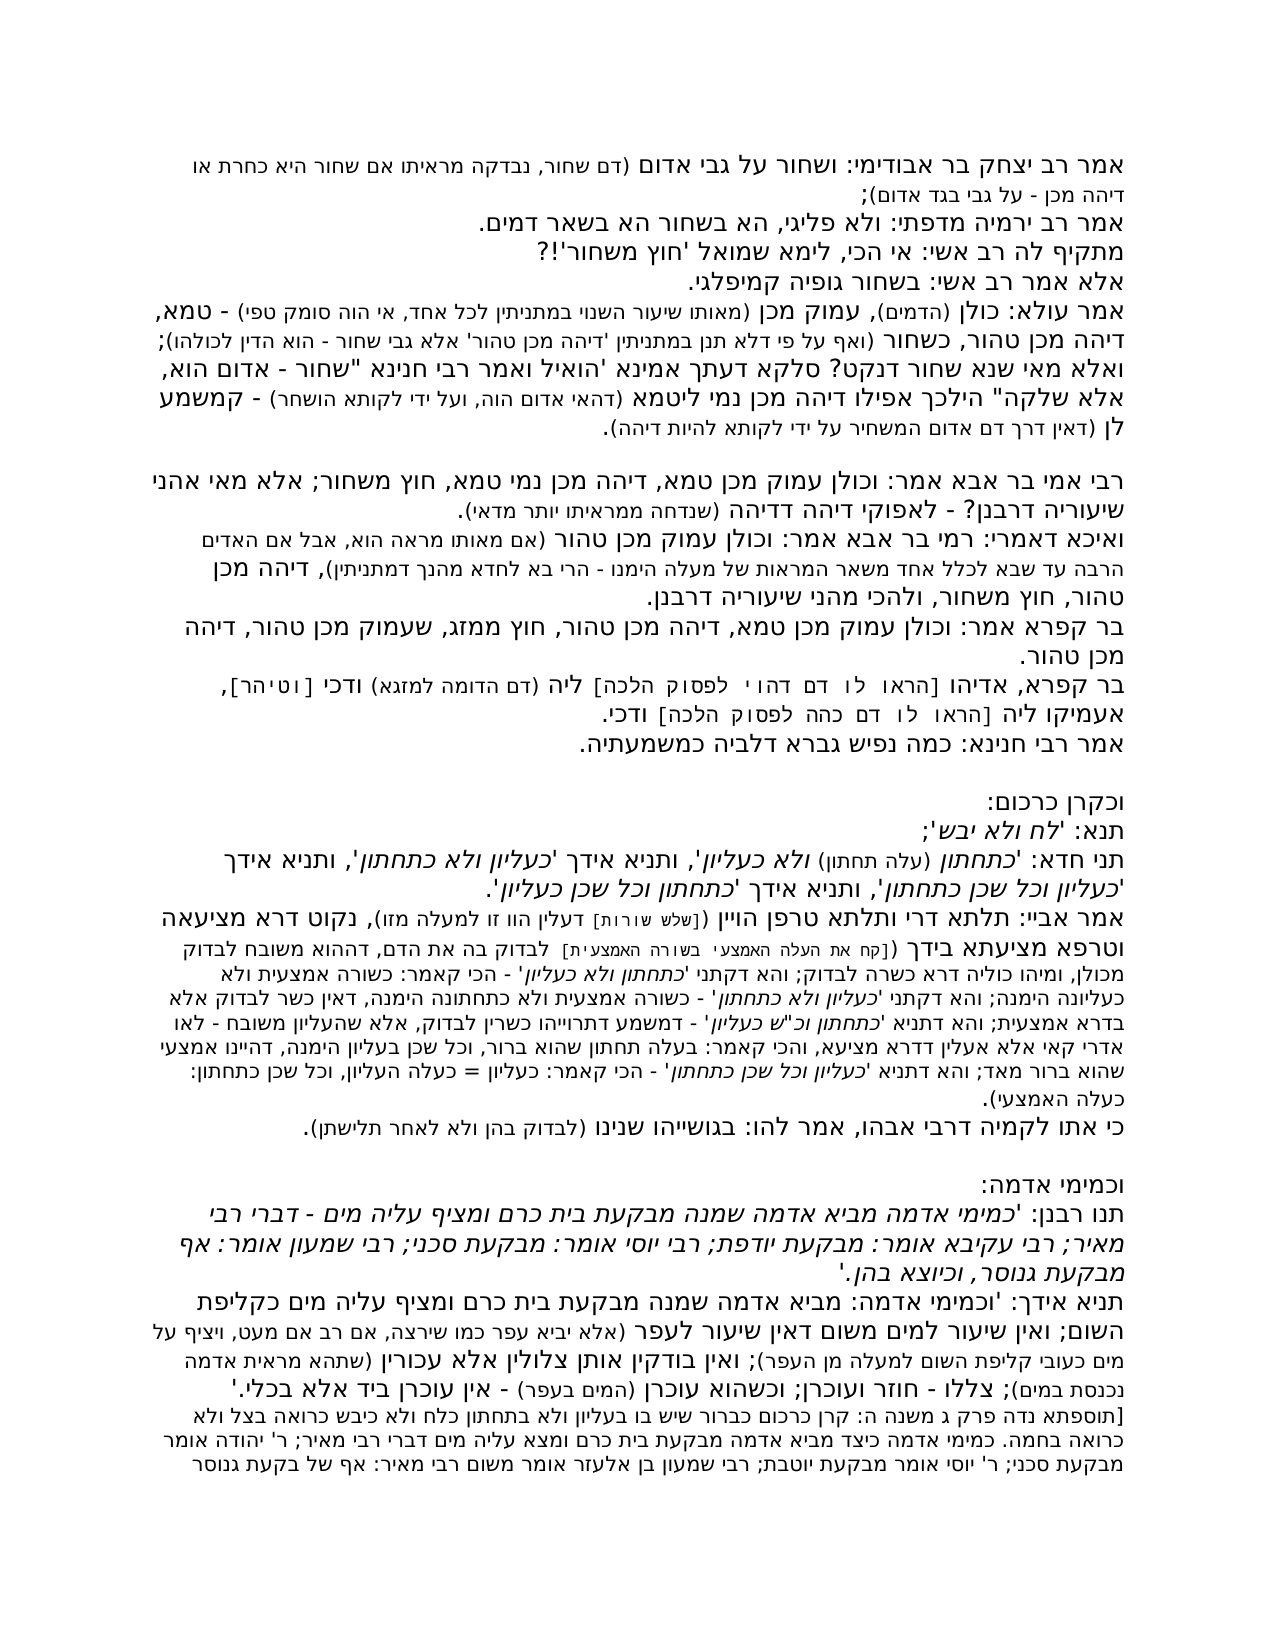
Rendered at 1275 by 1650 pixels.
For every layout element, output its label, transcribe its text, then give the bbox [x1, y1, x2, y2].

text אמר עולא: כולן (הדמים), עמוק מכן (מאותו שיעור השנוי במתניתין לכל אחד, אי הוה סומק טפי) - טמא, דיהה מכן טהור, כשחור (ואף על פי דלא תנן במתניתין 'דיהה מכן טהור' אלא גבי שחור - הוא הדין לכולהו); ואלא מאי שנא שחור דנקט? סלקא דעתך אמינא 'הואיל ואמר רבי חנינא "שחור - אדום הוא, אלא שלקה" הילכך אפילו דיהה מכן נמי ליטמא (דהאי אדום הוה, ועל ידי לקותא הושחר) - קמשמע לן (דאין דרך דם אדום המשחיר על ידי לקותא להיות דיהה). [150, 296, 1125, 442]
text וכקרן כרכום: [150, 787, 1125, 816]
text כי אתו לקמיה דרבי אבהו, אמר להו: בגושייהו שנינו (לבדוק בהן ולא לאחר תלישתן). [150, 1112, 1125, 1142]
text אמר אביי: תלתא דרי ותלתא טרפן הויין ([שלש שורות] דעלין הוו זו למעלה מזו), נקוט דרא מציעאה וטרפא מציעתא בידך ([קח את העלה האמצעי בשורה האמצעית] לבדוק בה את הדם, דההוא משובח לבדוק מכולן, ומיהו כוליה דרא כשרה לבדוק; והא דקתני 'כתחתון ולא כעליון' - הכי קאמר: כשורה אמצעית ולא כעליונה הימנה; והא דקתני 'כעליון ולא כתחתון' - כשורה אמצעית ולא כתחתונה הימנה, דאין כשר לבדוק אלא בדרא אמצעית; והא דתניא 'כתחתון וכ"ש כעליון' - דמשמע דתרוייהו כשרין לבדוק, אלא שהעליון משובח - לאו אדרי קאי אלא אעלין דדרא מציעא, והכי קאמר: בעלה תחתון שהוא ברור, וכל שכן בעליון הימנה, דהיינו אמצעי שהוא ברור מאד; והא דתניא 'כעליון וכל שכן כתחתון' - הכי קאמר: כעליון = כעלה העליון, וכל שכן כתחתון: כעלה האמצעי). [150, 904, 1125, 1112]
text בר קפרא אמר: וכולן עמוק מכן טמא, דיהה מכן טהור, חוץ ממזג, שעמוק מכן טהור, דיהה מכן טהור. [150, 612, 1125, 670]
text וכמימי אדמה: [150, 1170, 1125, 1199]
text בר קפרא, אדיהו [הראו לו דם דהוי לפסוק הלכה] ליה (דם הדומה למזגא) ודכי [וטיהר], אעמיקו ליה [הראו לו דם כהה לפסוק הלכה] ודכי. [150, 670, 1125, 729]
text רבי אמי בר אבא אמר: וכולן עמוק מכן טמא, דיהה מכן נמי טמא, חוץ משחור; אלא מאי אהני שיעוריה דרבנן? - לאפוקי דיהה דדיהה (שנדחה ממראיתו יותר מדאי). [150, 466, 1125, 524]
text אמר רבי חנינא: כמה נפיש גברא דלביה כמשמעתיה. [150, 729, 1125, 758]
text [תוספתא נדה פרק ג משנה ה: קרן כרכום כברור שיש בו בעליון ולא בתחתון כלח ולא כיבש כרואה בצל ולא כרואה בחמה. כמימי אדמה כיצד מביא אדמה מבקעת בית כרם ומצא עליה מים דברי רבי מאיר; ר' יהודה אומר מבקעת סכני; ר' יוסי אומר מבקעת יוטבת; רבי שמעון בן אלעזר אומר משום רבי מאיר: אף של בקעת גנוסר [150, 1404, 1125, 1477]
text אלא אמר רב אשי: בשחור גופיה קמיפלגי. [150, 267, 1125, 296]
text אמר רב ירמיה מדפתי: ולא פליגי, הא בשחור הא בשאר דמים. [150, 208, 1125, 237]
text תנו רבנן: 'כמימי אדמה מביא אדמה שמנה מבקעת בית כרם ומציף עליה מים - דברי רבי מאיר; רבי עקיבא אומר: מבקעת יודפת; רבי יוסי אומר: מבקעת סכני; רבי שמעון אומר: אף מבקעת גנוסר, וכיוצא בהן.' [150, 1199, 1125, 1287]
text אמר רב יצחק בר אבודימי: ושחור על גבי אדום (דם שחור, נבדקה מראיתו אם שחור היא כחרת או דיהה מכן - על גבי בגד אדום); [150, 150, 1125, 208]
text ואיכא דאמרי: רמי בר אבא אמר: וכולן עמוק מכן טהור (אם מאותו מראה הוא, אבל אם האדים הרבה עד שבא לכלל אחד משאר המראות של מעלה הימנו - הרי בא לחדא מהנך דמתניתין), דיהה מכן טהור, חוץ משחור, ולהכי מהני שיעוריה דרבנן. [150, 524, 1125, 612]
text מתקיף לה רב אשי: אי הכי, לימא שמואל 'חוץ משחור'!? [150, 237, 1125, 267]
text תנא: 'לח ולא יבש'; [150, 816, 1125, 845]
text תני חדא: 'כתחתון (עלה תחתון) ולא כעליון', ותניא אידך 'כעליון ולא כתחתון', ותניא אידך 'כעליון וכל שכן כתחתון', ותניא אידך 'כתחתון וכל שכן כעליון'. [150, 845, 1125, 904]
text תניא אידך: 'וכמימי אדמה: מביא אדמה שמנה מבקעת בית כרם ומציף עליה מים כקליפת השום; ואין שיעור למים משום דאין שיעור לעפר (אלא יביא עפר כמו שירצה, אם רב אם מעט, ויציף על מים כעובי קליפת השום למעלה מן העפר); ואין בודקין אותן צלולין אלא עכורין (שתהא מראית אדמה נכנסת במים); צללו - חוזר ועוכרן; וכשהוא עוכרן (המים בעפר) - אין עוכרן ביד אלא בכלי.' [150, 1287, 1125, 1404]
